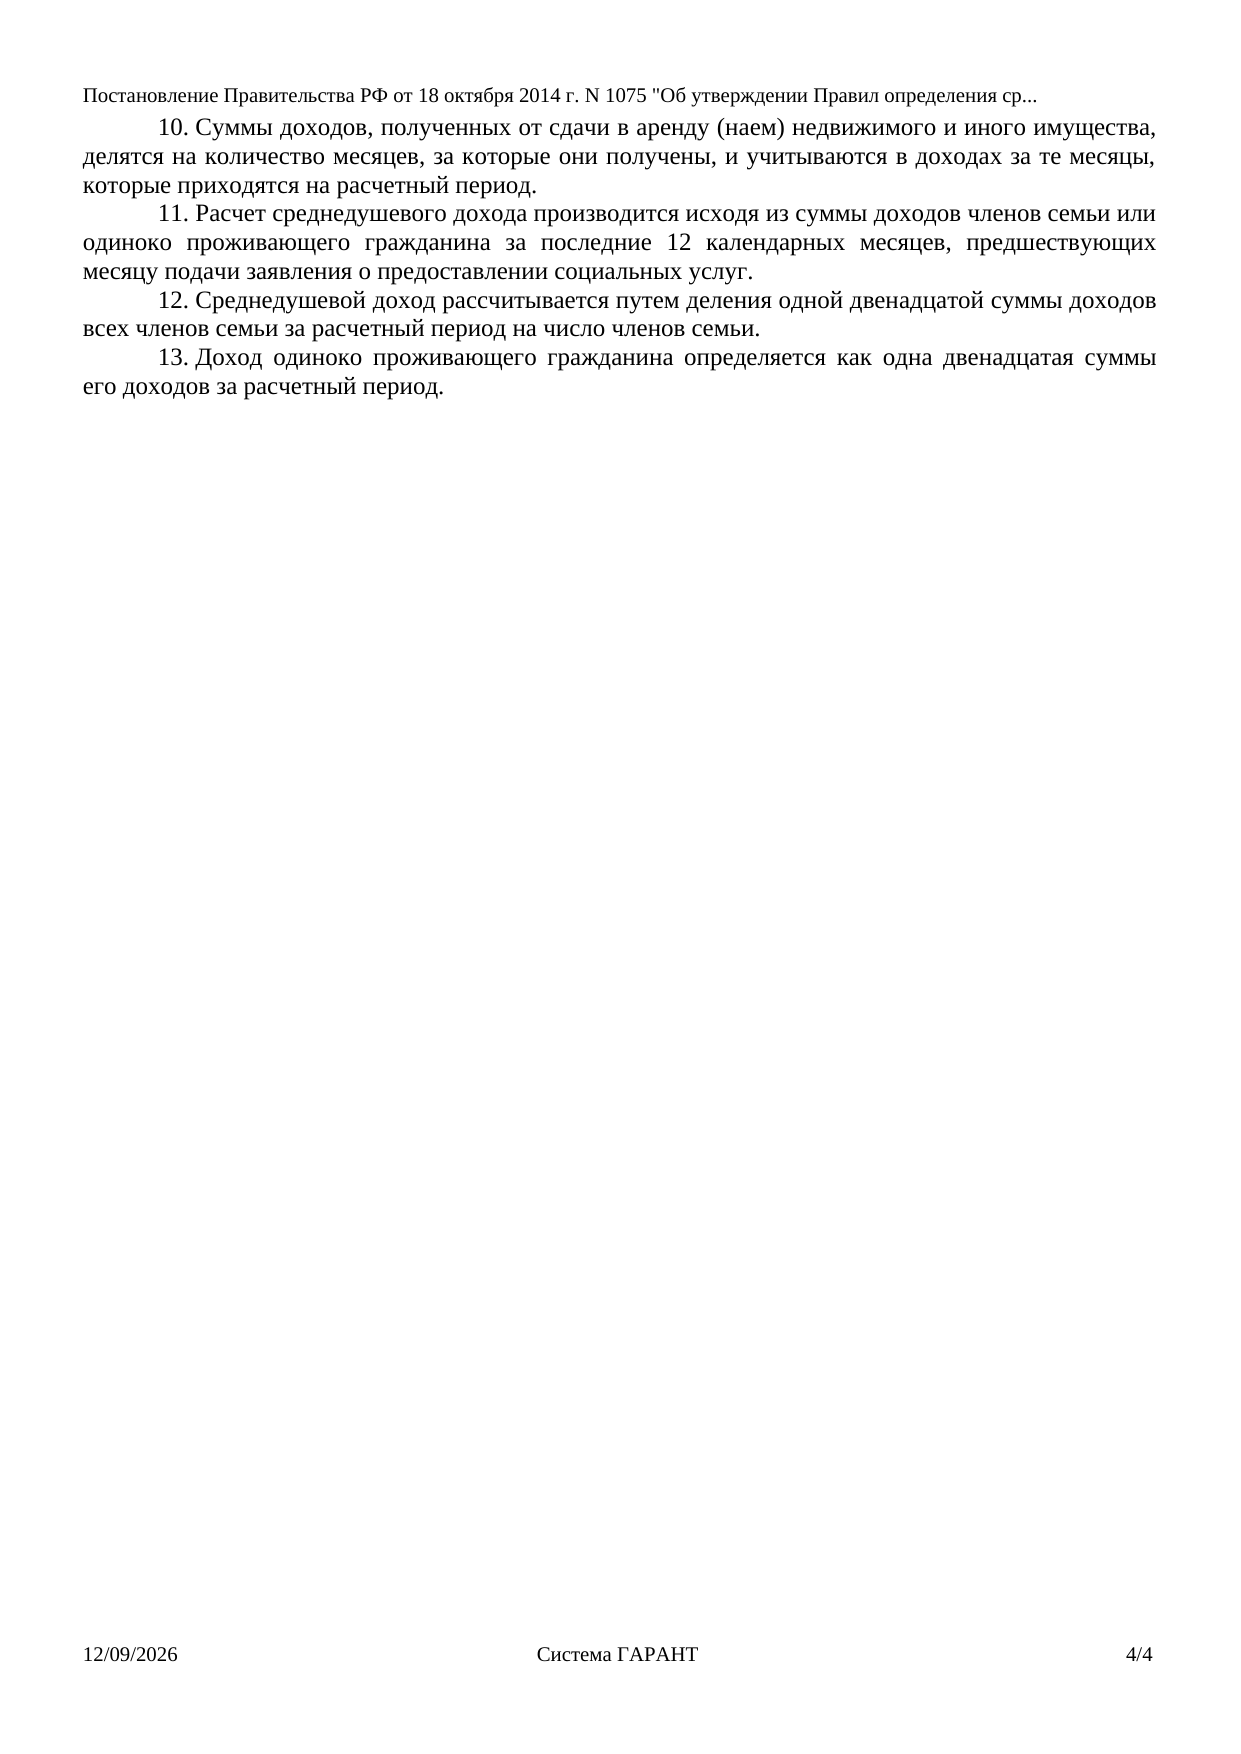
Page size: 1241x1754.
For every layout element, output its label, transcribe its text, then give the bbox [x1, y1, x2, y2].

text 13. Доход одиноко проживающего гражданина определяется как одна двенадцатая суммы его доходов за расчетный период. [83, 342, 1157, 400]
text 10. Суммы доходов, полученных от сдачи в аренду (наем) недвижимого и иного имущества, делятся на количество месяцев, за которые они получены, и учитываются в доходах за те месяцы, которые приходятся на расчетный период. [83, 112, 1157, 198]
text 12. Среднедушевой доход рассчитывается путем деления одной двенадцатой суммы доходов всех членов семьи за расчетный период на число членов семьи. [83, 285, 1157, 342]
text 11. Расчет среднедушевого дохода производится исходя из суммы доходов членов семьи или одиноко проживающего гражданина за последние 12 календарных месяцев, предшествующих месяцу подачи заявления о предоставлении социальных услуг. [83, 198, 1157, 285]
